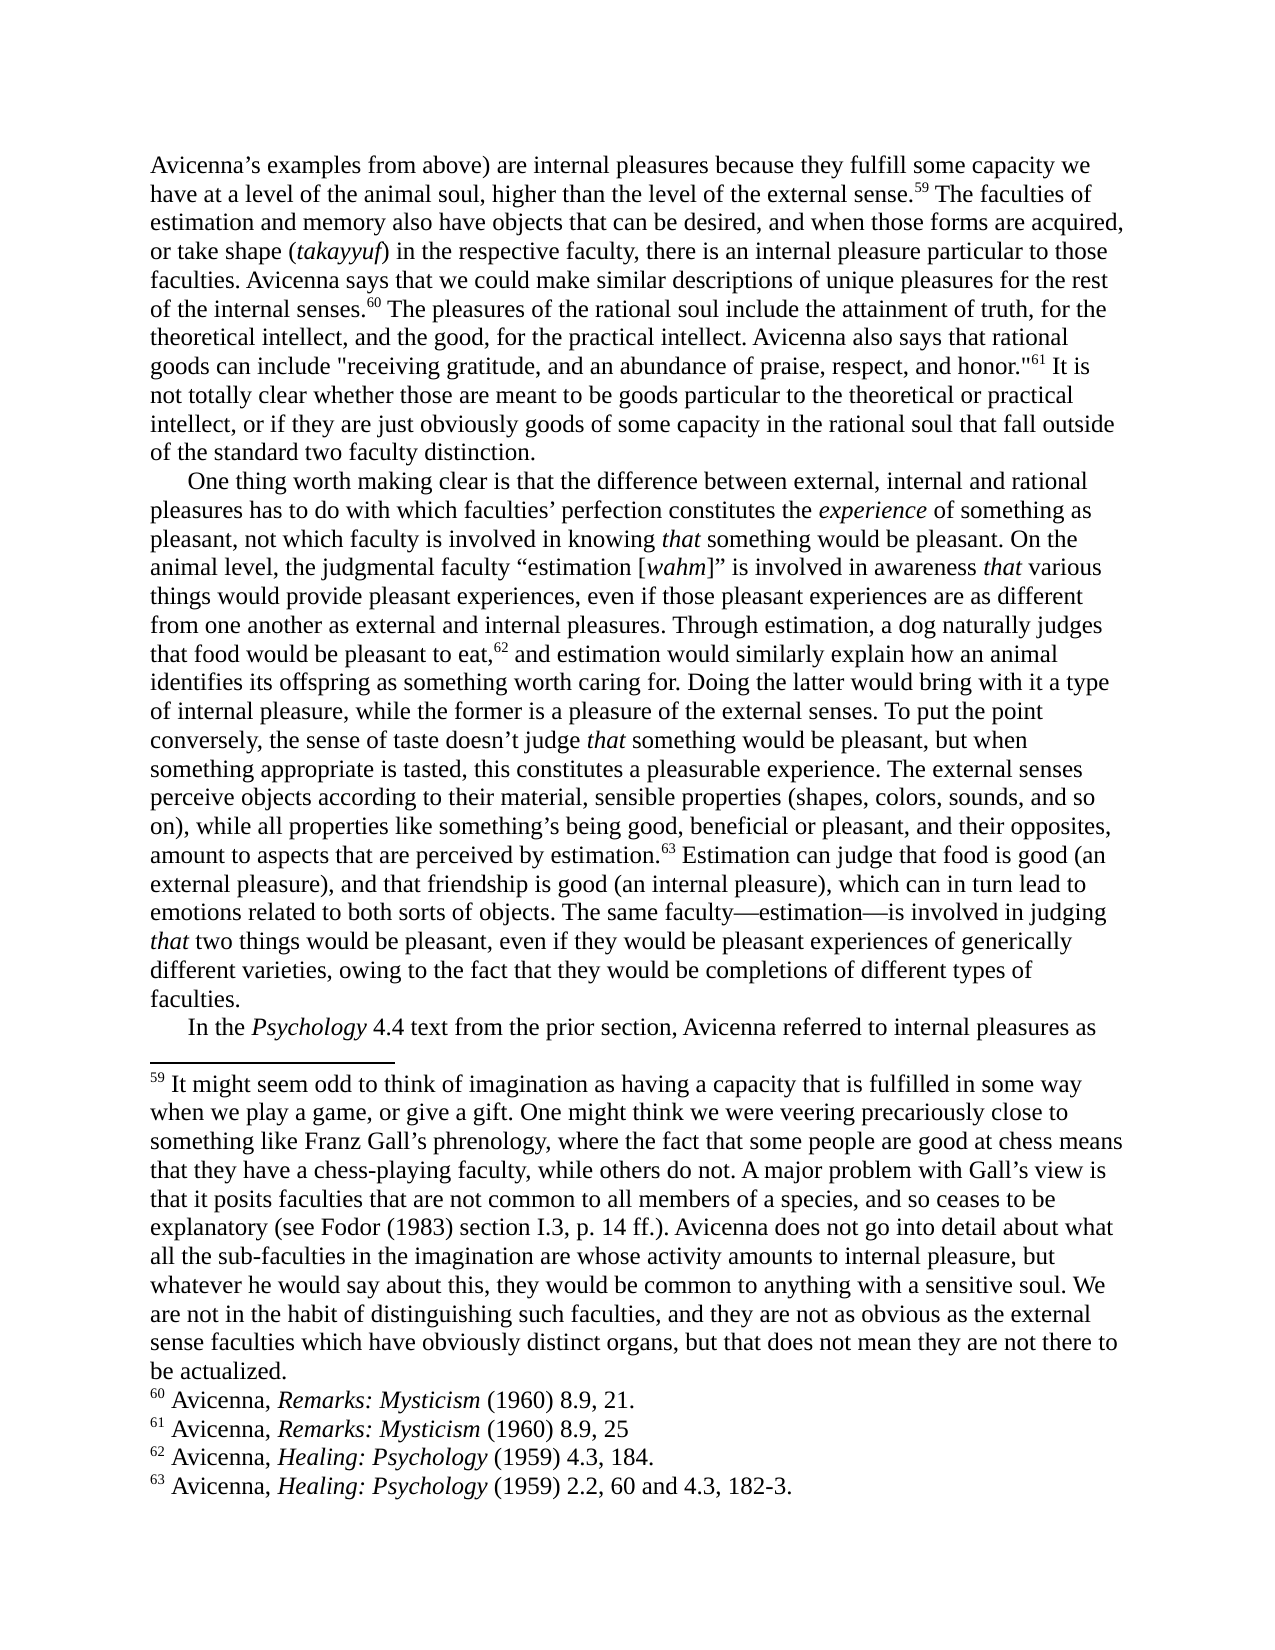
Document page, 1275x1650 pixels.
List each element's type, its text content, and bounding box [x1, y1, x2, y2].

text One thing worth making clear is that the difference between external, internal and rational pleasures has to do with which faculties’ perfection constitutes the experience of something as pleasant, not which faculty is involved in knowing that something would be pleasant. On the animal level, the judgmental faculty “estimation [wahm]” is involved in awareness that various things would provide pleasant experiences, even if those pleasant experiences are as different from one another as external and internal pleasures. Through estimation, a dog naturally judges that food would be pleasant to eat, and estimation would similarly explain how an animal identifies its offspring as something worth caring for. Doing the latter would bring with it a type of internal pleasure, while the former is a pleasure of the external senses. To put the point conversely, the sense of taste doesn’t judge that something would be pleasant, but when something appropriate is tasted, this constitutes a pleasurable experience. The external senses perceive objects according to their material, sensible properties (shapes, colors, sounds, and so on), while all properties like something’s being good, beneficial or pleasant, and their opposites, amount to aspects that are perceived by estimation. Estimation can judge that food is good (an external pleasure), and that friendship is good (an internal pleasure), which can in turn lead to emotions related to both sorts of objects. The same faculty—estimation—is involved in judging that two things would be pleasant, even if they would be pleasant experiences of generically different varieties, owing to the fact that they would be completions of different types of faculties. [150, 466, 1125, 1012]
text It might seem odd to think of imagination as having a capacity that is fulfilled in some way when we play a game, or give a gift. One might think we were veering precariously close to something like Franz Gall’s phrenology, where the fact that some people are good at chess means that they have a chess-playing faculty, while others do not. A major problem with Gall’s view is that it posits faculties that are not common to all members of a species, and so ceases to be explanatory (see Fodor (1983) section I.3, p. 14 ff.). Avicenna does not go into detail about what all the sub-faculties in the imagination are whose activity amounts to internal pleasure, but whatever he would say about this, they would be common to anything with a sensitive soul. We are not in the habit of distinguishing such faculties, and they are not as obvious as the external sense faculties which have obviously distinct organs, but that does not mean they are not there to be actualized. [150, 1069, 1125, 1385]
text In the Psychology 4.4 text from the prior section, Avicenna referred to internal pleasures as [150, 1012, 1125, 1041]
text Avicenna, Remarks: Mysticism (1960) 8.9, 25 [150, 1414, 1125, 1442]
text Avicenna, Healing: Psychology (1959) 4.3, 184. [150, 1442, 1125, 1471]
text Avicenna, Remarks: Mysticism (1960) 8.9, 21. [150, 1385, 1125, 1414]
text Avicenna, Healing: Psychology (1959) 2.2, 60 and 4.3, 182-3. [150, 1471, 1125, 1500]
text Avicenna’s examples from above) are internal pleasures because they fulfill some capacity we have at a level of the animal soul, higher than the level of the external sense. The faculties of estimation and memory also have objects that can be desired, and when those forms are acquired, or take shape (takayyuf) in the respective faculty, there is an internal pleasure particular to those faculties. Avicenna says that we could make similar descriptions of unique pleasures for the rest of the internal senses. The pleasures of the rational soul include the attainment of truth, for the theoretical intellect, and the good, for the practical intellect. Avicenna also says that rational goods can include "receiving gratitude, and an abundance of praise, respect, and honor." It is not totally clear whether those are meant to be goods particular to the theoretical or practical intellect, or if they are just obviously goods of some capacity in the rational soul that fall outside of the standard two faculty distinction. [150, 150, 1125, 466]
